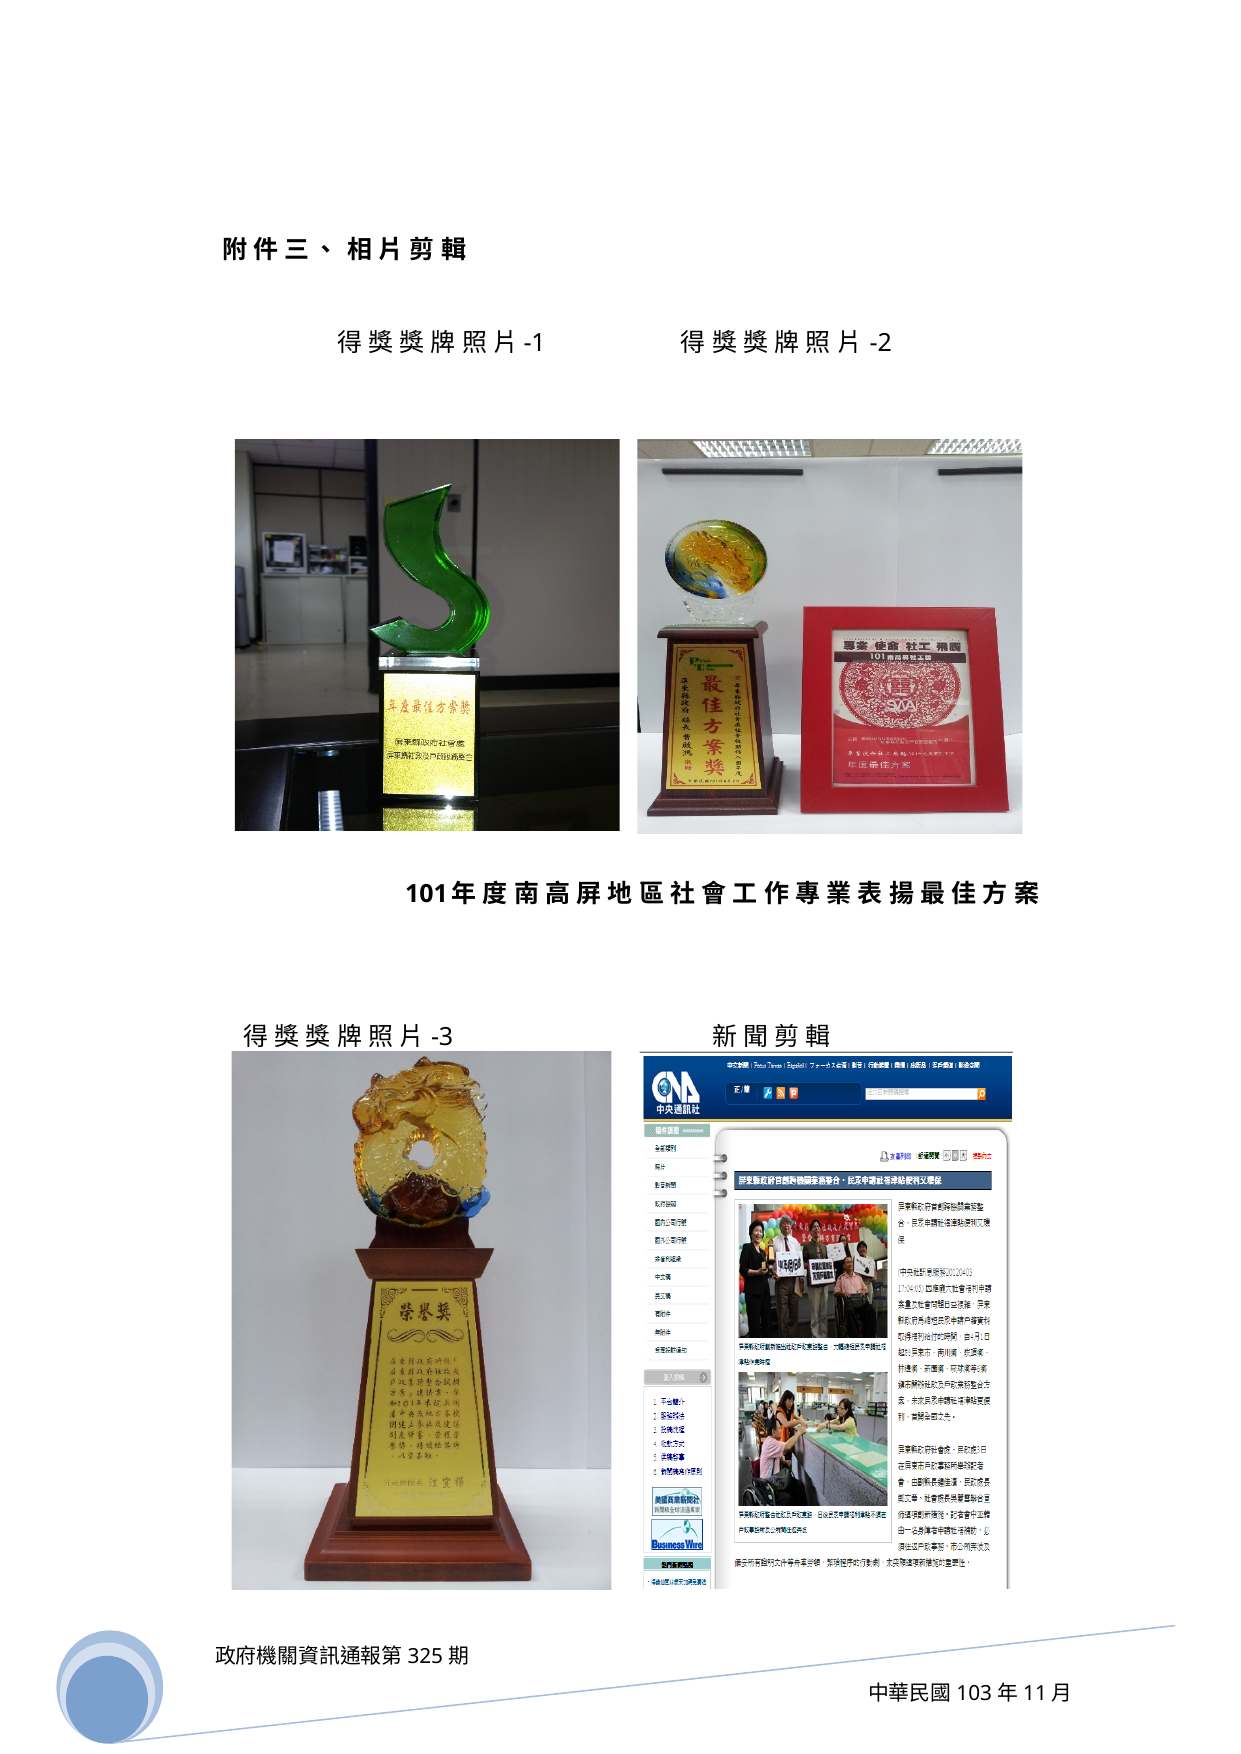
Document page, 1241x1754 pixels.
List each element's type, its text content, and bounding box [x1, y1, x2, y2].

text 得獎獎牌照片-3 新聞剪輯 [232, 983, 1073, 1045]
text 得獎獎牌照片-1 得獎獎牌照片-2 [188, 288, 1073, 350]
text 附件三、相片剪輯 [217, 206, 1073, 269]
text 101年度南高屏地區社會工作專業表揚最佳方案 [188, 850, 1073, 913]
